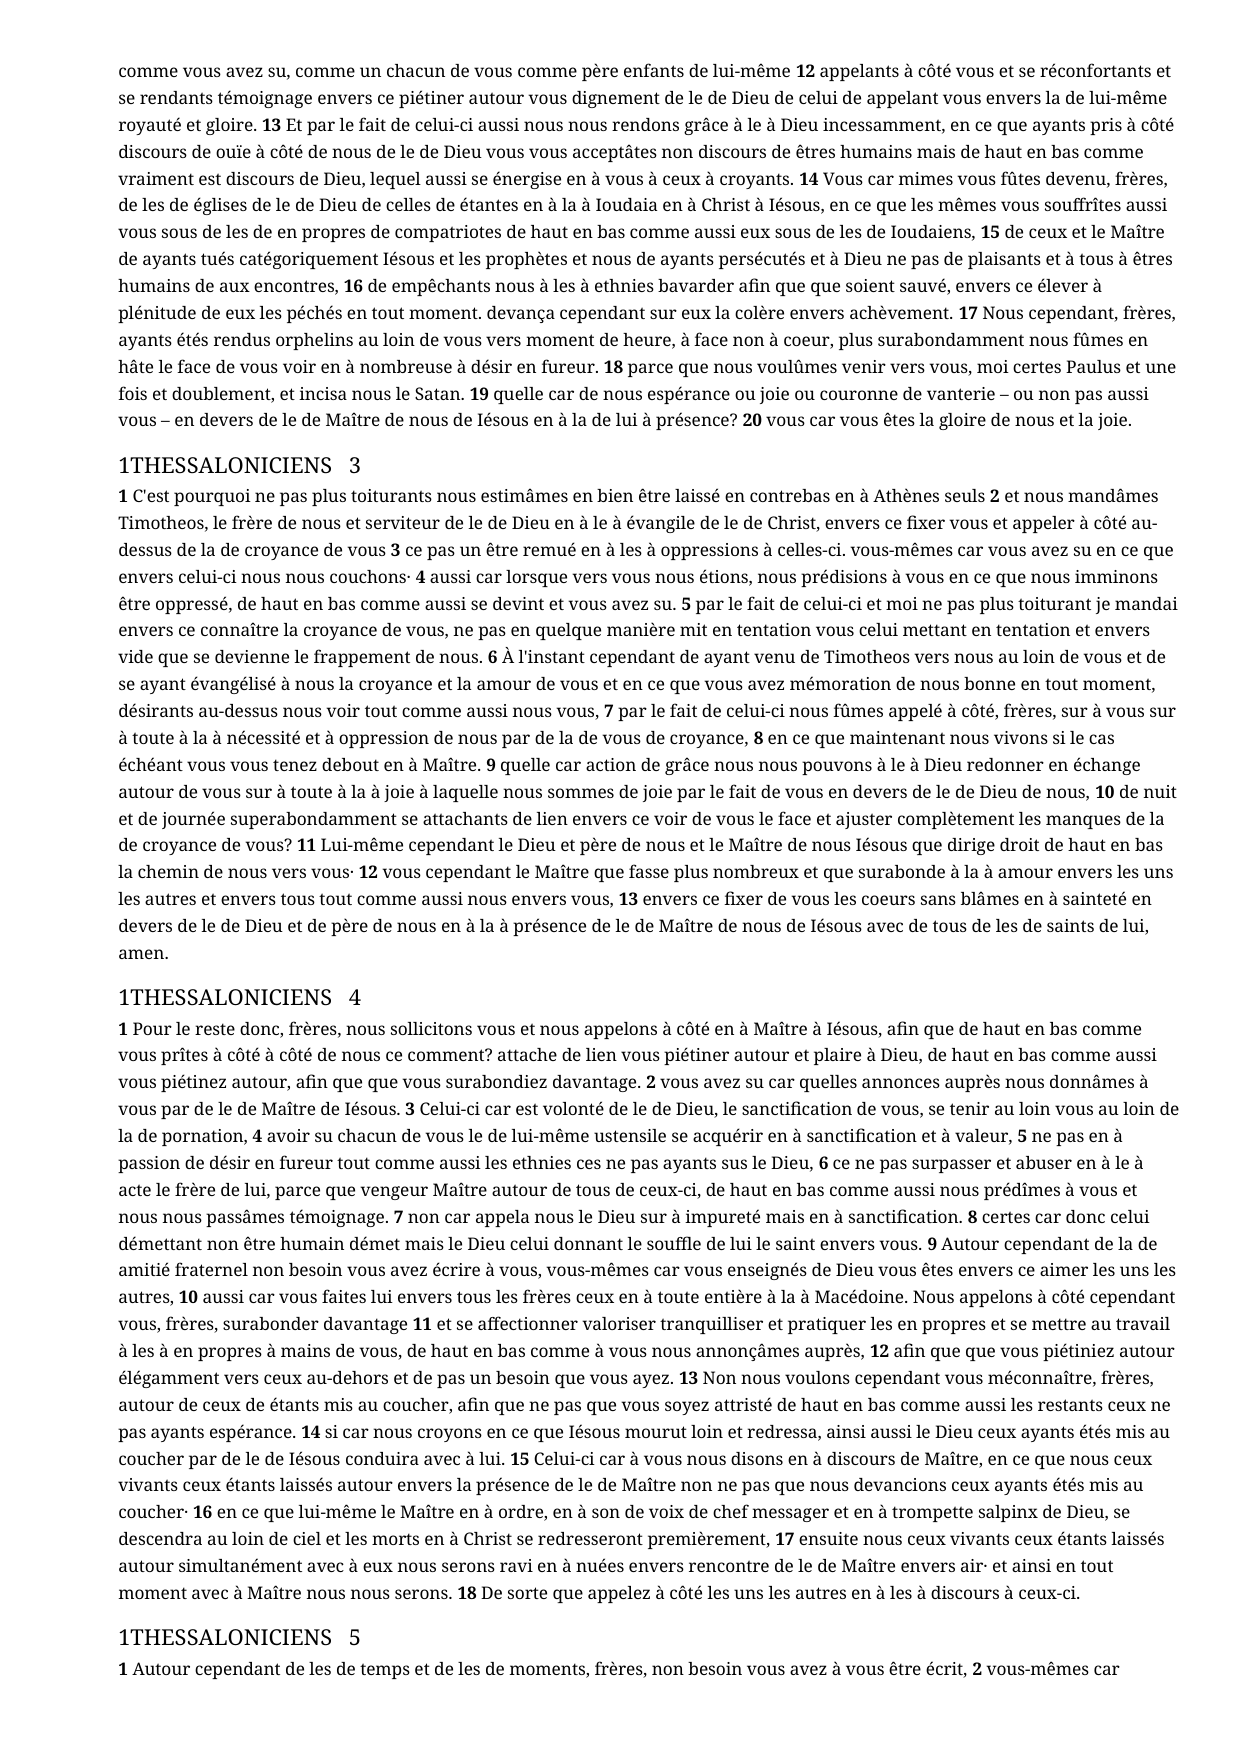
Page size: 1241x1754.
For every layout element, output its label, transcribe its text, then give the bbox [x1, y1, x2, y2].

text 1 C'est pourquoi ne pas plus toiturants nous estimâmes en bien être laissé en contrebas en à Athènes seuls 2 et nous mandâmes Timotheos, le frère de nous et serviteur de le de Dieu en à le à évangile de le de Christ, envers ce fixer vous et appeler à côté au-dessus de la de croyance de vous 3 ce pas un être remué en à les à oppressions à celles-ci. vous-mêmes car vous avez su en ce que envers celui-ci nous nous couchons· 4 aussi car lorsque vers vous nous étions, nous prédisions à vous en ce que nous imminons être oppressé, de haut en bas comme aussi se devint et vous avez su. 5 par le fait de celui-ci et moi ne pas plus toiturant je mandai envers ce connaître la croyance de vous, ne pas en quelque manière mit en tentation vous celui mettant en tentation et envers vide que se devienne le frappement de nous. 6 À l'instant cependant de ayant venu de Timotheos vers nous au loin de vous et de se ayant évangélisé à nous la croyance et la amour de vous et en ce que vous avez mémoration de nous bonne en tout moment, désirants au-dessus nous voir tout comme aussi nous vous, 7 par le fait de celui-ci nous fûmes appelé à côté, frères, sur à vous sur à toute à la à nécessité et à oppression de nous par de la de vous de croyance, 8 en ce que maintenant nous vivons si le cas échéant vous vous tenez debout en à Maître. 9 quelle car action de grâce nous nous pouvons à le à Dieu redonner en échange autour de vous sur à toute à la à joie à laquelle nous sommes de joie par le fait de vous en devers de le de Dieu de nous, 10 de nuit et de journée superabondamment se attachants de lien envers ce voir de vous le face et ajuster complètement les manques de la de croyance de vous? 11 Lui-même cependant le Dieu et père de nous et le Maître de nous Iésous que dirige droit de haut en bas la chemin de nous vers vous· 12 vous cependant le Maître que fasse plus nombreux et que surabonde à la à amour envers les uns les autres et envers tous tout comme aussi nous envers vous, 13 envers ce fixer de vous les coeurs sans blâmes en à sainteté en devers de le de Dieu et de père de nous en à la à présence de le de Maître de nous de Iésous avec de tous de les de saints de lui, amen. [118, 484, 1181, 964]
text 1 Autour cependant de les de temps et de les de moments, frères, non besoin vous avez à vous être écrit, 2 vous-mêmes car [118, 1657, 1181, 1680]
text 1 Pour le reste donc, frères, nous sollicitons vous et nous appelons à côté en à Maître à Iésous, afin que de haut en bas comme vous prîtes à côté à côté de nous ce comment? attache de lien vous piétiner autour et plaire à Dieu, de haut en bas comme aussi vous piétinez autour, afin que que vous surabondiez davantage. 2 vous avez su car quelles annonces auprès nous donnâmes à vous par de le de Maître de Iésous. 3 Celui-ci car est volonté de le de Dieu, le sanctification de vous, se tenir au loin vous au loin de la de pornation, 4 avoir su chacun de vous le de lui-même ustensile se acquérir en à sanctification et à valeur, 5 ne pas en à passion de désir en fureur tout comme aussi les ethnies ces ne pas ayants sus le Dieu, 6 ce ne pas surpasser et abuser en à le à acte le frère de lui, parce que vengeur Maître autour de tous de ceux-ci, de haut en bas comme aussi nous prédîmes à vous et nous nous passâmes témoignage. 7 non car appela nous le Dieu sur à impureté mais en à sanctification. 8 certes car donc celui démettant non être humain démet mais le Dieu celui donnant le souffle de lui le saint envers vous. 9 Autour cependant de la de amitié fraternel non besoin vous avez écrire à vous, vous-mêmes car vous enseignés de Dieu vous êtes envers ce aimer les uns les autres, 10 aussi car vous faites lui envers tous les frères ceux en à toute entière à la à Macédoine. Nous appelons à côté cependant vous, frères, surabonder davantage 11 et se affectionner valoriser tranquilliser et pratiquer les en propres et se mettre au travail à les à en propres à mains de vous, de haut en bas comme à vous nous annonçâmes auprès, 12 afin que que vous piétiniez autour élégamment vers ceux au-dehors et de pas un besoin que vous ayez. 13 Non nous voulons cependant vous méconnaître, frères, autour de ceux de étants mis au coucher, afin que ne pas que vous soyez attristé de haut en bas comme aussi les restants ceux ne pas ayants espérance. 14 si car nous croyons en ce que Iésous mourut loin et redressa, ainsi aussi le Dieu ceux ayants étés mis au coucher par de le de Iésous conduira avec à lui. 15 Celui-ci car à vous nous disons en à discours de Maître, en ce que nous ceux vivants ceux étants laissés autour envers la présence de le de Maître non ne pas que nous devancions ceux ayants étés mis au coucher· 16 en ce que lui-même le Maître en à ordre, en à son de voix de chef messager et en à trompette salpinx de Dieu, se descendra au loin de ciel et les morts en à Christ se redresseront premièrement, 17 ensuite nous ceux vivants ceux étants laissés autour simultanément avec à eux nous serons ravi en à nuées envers rencontre de le de Maître envers air· et ainsi en tout moment avec à Maître nous nous serons. 18 De sorte que appelez à côté les uns les autres en à les à discours à ceux-ci. [118, 1017, 1181, 1604]
text 1THESSALONICIENS 3 [118, 450, 1181, 480]
text 1THESSALONICIENS 4 [118, 982, 1181, 1012]
text comme vous avez su, comme un chacun de vous comme père enfants de lui-même 12 appelants à côté vous et se réconfortants et se rendants témoignage envers ce piétiner autour vous dignement de le de Dieu de celui de appelant vous envers la de lui-même royauté et gloire. 13 Et par le fait de celui-ci aussi nous nous rendons grâce à le à Dieu incessamment, en ce que ayants pris à côté discours de ouïe à côté de nous de le de Dieu vous vous acceptâtes non discours de êtres humains mais de haut en bas comme vraiment est discours de Dieu, lequel aussi se énergise en à vous à ceux à croyants. 14 Vous car mimes vous fûtes devenu, frères, de les de églises de le de Dieu de celles de étantes en à la à Ioudaia en à Christ à Iésous, en ce que les mêmes vous souffrîtes aussi vous sous de les de en propres de compatriotes de haut en bas comme aussi eux sous de les de Ioudaiens, 15 de ceux et le Maître de ayants tués catégoriquement Iésous et les prophètes et nous de ayants persécutés et à Dieu ne pas de plaisants et à tous à êtres humains de aux encontres, 16 de empêchants nous à les à ethnies bavarder afin que que soient sauvé, envers ce élever à plénitude de eux les péchés en tout moment. devança cependant sur eux la colère envers achèvement. 17 Nous cependant, frères, ayants étés rendus orphelins au loin de vous vers moment de heure, à face non à coeur, plus surabondamment nous fûmes en hâte le face de vous voir en à nombreuse à désir en fureur. 18 parce que nous voulûmes venir vers vous, moi certes Paulus et une fois et doublement, et incisa nous le Satan. 19 quelle car de nous espérance ou joie ou couronne de vanterie – ou non pas aussi vous – en devers de le de Maître de nous de Iésous en à la de lui à présence? 20 vous car vous êtes la gloire de nous et la joie. [118, 59, 1181, 432]
text 1THESSALONICIENS 5 [118, 1622, 1181, 1652]
